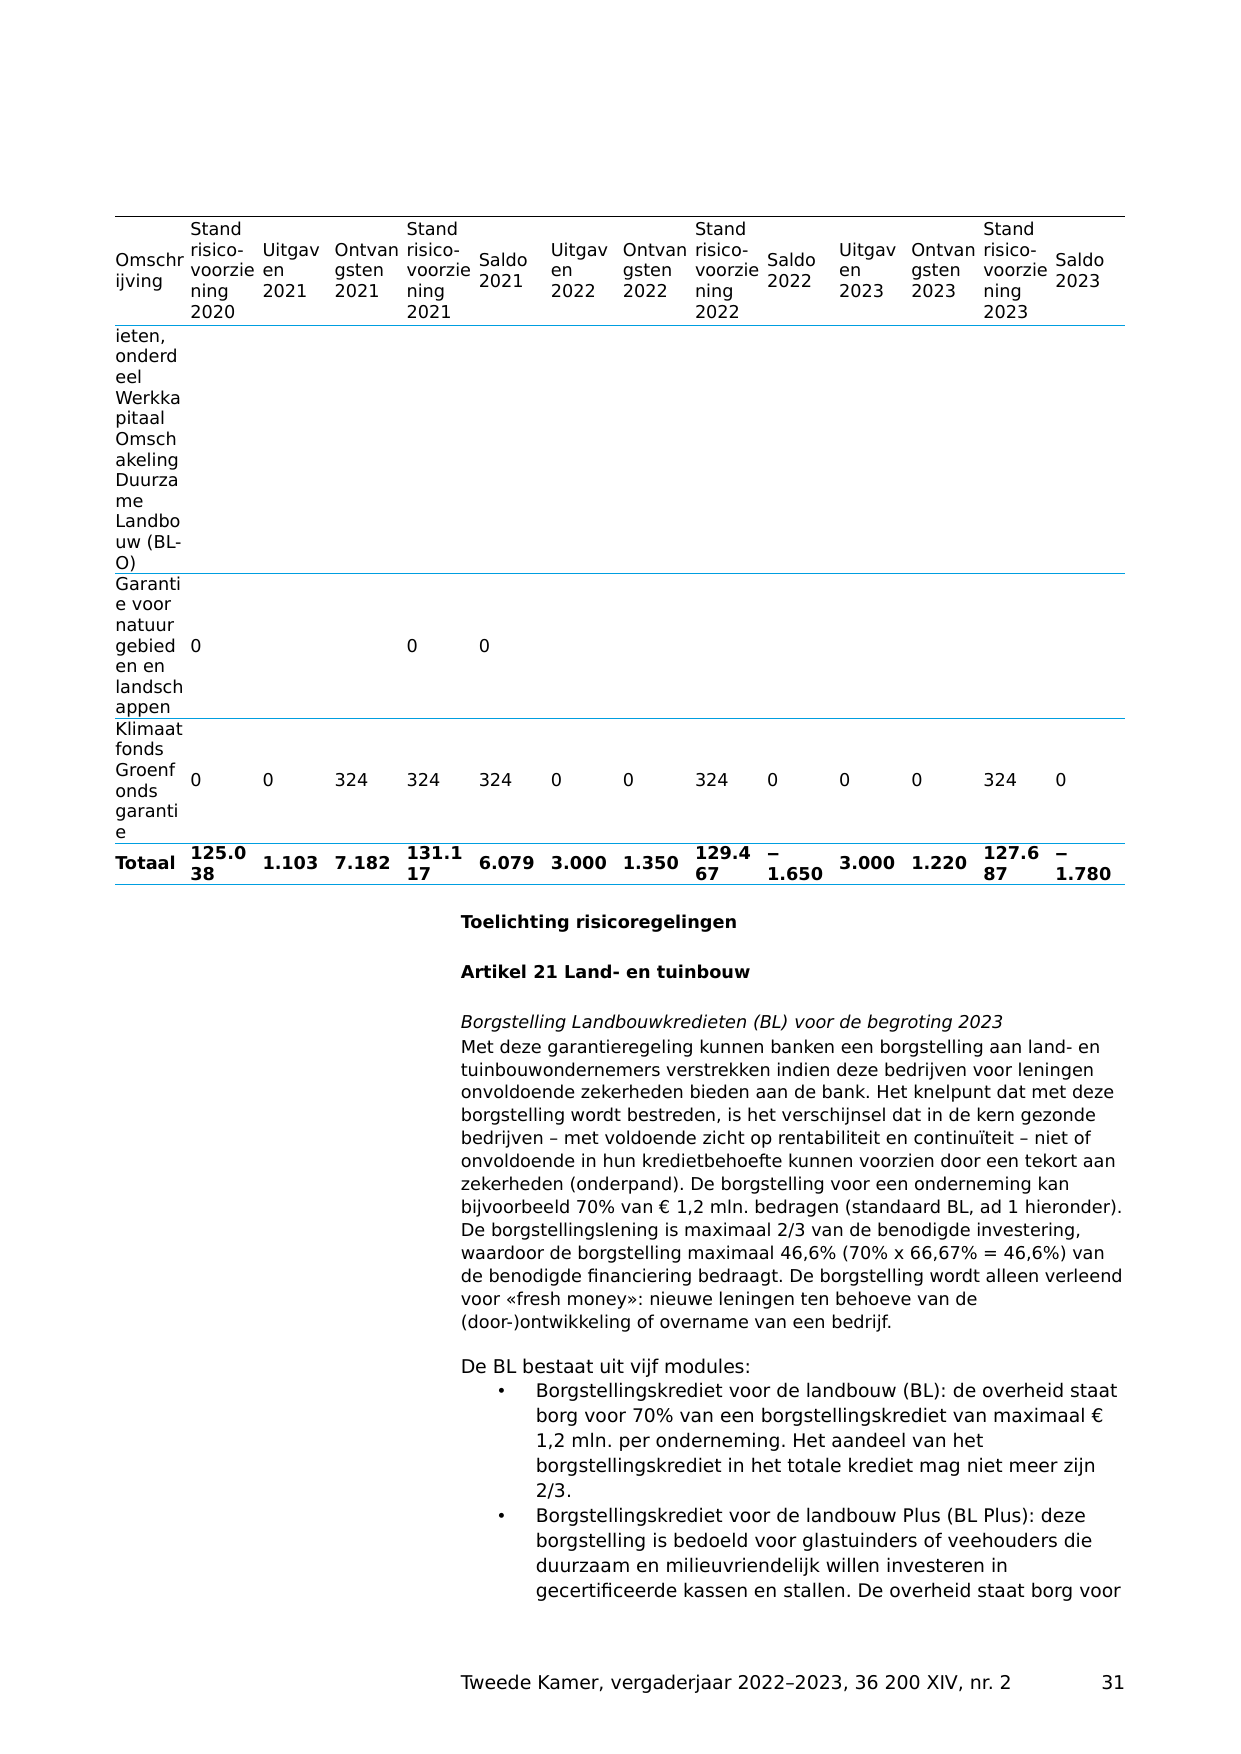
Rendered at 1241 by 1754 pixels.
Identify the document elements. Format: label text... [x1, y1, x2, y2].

table_cell 324 [476, 719, 548, 842]
table_cell [620, 326, 692, 573]
table_cell Saldo 2022 [764, 217, 836, 325]
table_header Overzicht uitgaven en ontvangsten garanties (bedragen x € 1.000) [115, 191, 1125, 216]
table_cell Totaal [115, 844, 187, 884]
text Artikel 21 Land- en tuinbouw [461, 960, 1125, 983]
table_cell Stand risico-voorziening 2021 [404, 217, 476, 325]
table_cell Ontvangsten 2023 [908, 217, 980, 325]
table_cell [836, 326, 908, 573]
table_cell [259, 574, 331, 718]
table_cell [980, 326, 1052, 573]
table_cell [764, 574, 836, 718]
table_cell 0 [908, 719, 980, 842]
table_cell 0 [404, 574, 476, 718]
table_cell Saldo 2021 [476, 217, 548, 325]
table_cell [908, 574, 980, 718]
table_cell 0 [548, 719, 620, 842]
table_cell 6.079 [476, 844, 548, 884]
text Borgstelling Landbouwkredieten (BL) voor de begroting 2023 [461, 1010, 1125, 1033]
table_cell [404, 326, 476, 573]
table_cell 127.687 [980, 844, 1052, 884]
table_cell 0 [836, 719, 908, 842]
table_cell 1.350 [620, 844, 692, 884]
text De BL bestaat uit vijf modules: [461, 1356, 1125, 1377]
text Toelichting risicoregelingen [461, 910, 1125, 933]
table_cell 0 [476, 574, 548, 718]
table_cell [476, 326, 548, 573]
table_cell 324 [404, 719, 476, 842]
table_cell 125.038 [187, 844, 259, 884]
table_cell [692, 326, 764, 573]
table_cell 0 [259, 719, 331, 842]
list Borgstellingskrediet voor de landbouw (BL): de overheid staat borg voor 70% van een borgstellingskrediet van maximaal € 1,2 mln. per onderneming. Het aandeel van het borgstellingskrediet in het totale krediet mag niet meer zijn 2/3. [498, 1377, 1125, 1502]
table_cell [187, 326, 259, 573]
table_cell 3.000 [836, 844, 908, 884]
table_cell Garantie voor natuurgebieden en landschappen [115, 574, 187, 718]
table_cell 0 [187, 719, 259, 842]
table_cell 0 [1052, 719, 1125, 842]
table_cell [836, 574, 908, 718]
table_cell [692, 574, 764, 718]
table_cell Stand risico-voorziening 2022 [692, 217, 764, 325]
table_cell Saldo 2023 [1052, 217, 1125, 325]
table_cell ‒ 1.780 [1052, 844, 1125, 884]
text Met deze garantieregeling kunnen banken een borgstelling aan land- en tuinbouwondernemers verstrekken indien deze bedrijven voor leningen onvoldoende zekerheden bieden aan de bank. Het knelpunt dat met deze borgstelling wordt bestreden, is het verschijnsel dat in de kern gezonde bedrijven – met voldoende zicht op rentabiliteit en continuïteit – niet of onvoldoende in hun kredietbehoefte kunnen voorzien door een tekort aan zekerheden (onderpand). De borgstelling voor een onderneming kan bijvoorbeeld 70% van € 1,2 mln. bedragen (standaard BL, ad 1 hieronder). De borgstellingslening is maximaal 2/3 van de benodigde investering, waardoor de borgstelling maximaal 46,6% (70% x 66,67% = 46,6%) van de benodigde financiering bedraagt. De borgstelling wordt alleen verleend voor «fresh money»: nieuwe leningen ten behoeve van de (door-)ontwikkeling of overname van een bedrijf. [461, 1035, 1125, 1333]
table_cell [548, 326, 620, 573]
table_cell Uitgaven 2023 [836, 217, 908, 325]
table_cell [908, 326, 980, 573]
table_cell Omschrijving [115, 217, 187, 325]
table_cell [259, 326, 331, 573]
list Borgstellingskrediet voor de landbouw Plus (BL Plus): deze borgstelling is bedoeld voor glastuinders of veehouders die duurzaam en milieuvriendelijk willen investeren in gecertificeerde kassen en stallen. De overheid staat borg voor [498, 1502, 1125, 1602]
table_cell 324 [980, 719, 1052, 842]
table_cell [980, 574, 1052, 718]
table_cell ‒ 1.650 [764, 844, 836, 884]
table_cell 7.182 [331, 844, 403, 884]
table_cell 0 [764, 719, 836, 842]
table_cell [620, 574, 692, 718]
table_cell 324 [692, 719, 764, 842]
table_cell 324 [331, 719, 403, 842]
table_cell Klimaatfonds Groenfonds garantie [115, 719, 187, 842]
table_cell Uitgaven 2022 [548, 217, 620, 325]
table_cell Ontvangsten 2022 [620, 217, 692, 325]
table_cell Ontvangsten 2021 [331, 217, 403, 325]
table_cell [1052, 326, 1125, 573]
table_cell [331, 326, 403, 573]
table_cell [331, 574, 403, 718]
table_cell [764, 326, 836, 573]
table_cell 131.117 [404, 844, 476, 884]
table_cell 0 [187, 574, 259, 718]
table_cell ieten, onderdeel Werkkapitaal Omschakeling Duurzame Landbouw (BL-O) [115, 326, 187, 573]
table_cell 129.467 [692, 844, 764, 884]
table_cell 1.103 [259, 844, 331, 884]
table_cell Stand risico-voorziening 2020 [187, 217, 259, 325]
table_cell Stand risico-voorziening 2023 [980, 217, 1052, 325]
table_cell 0 [620, 719, 692, 842]
table_cell [548, 574, 620, 718]
table_cell 3.000 [548, 844, 620, 884]
table_cell 1.220 [908, 844, 980, 884]
table_cell Uitgaven 2021 [259, 217, 331, 325]
table_cell [1052, 574, 1125, 718]
